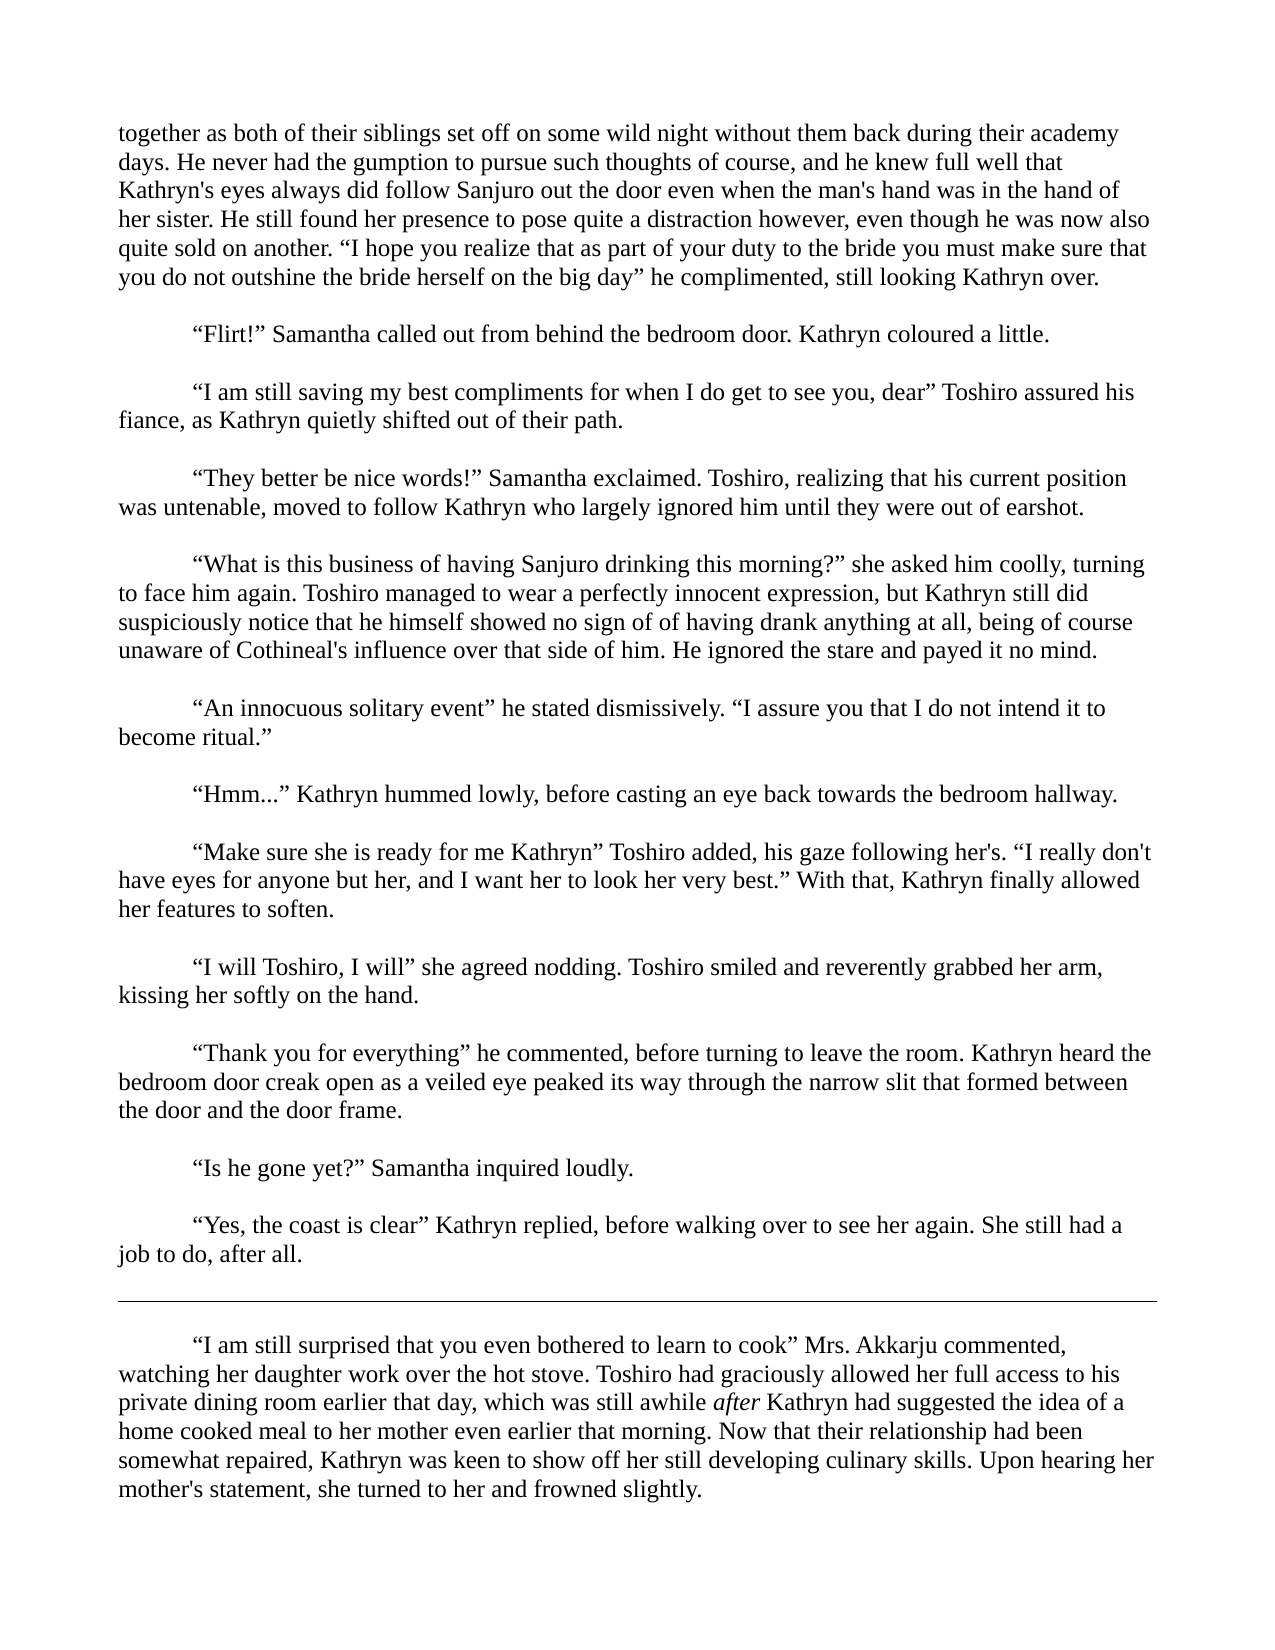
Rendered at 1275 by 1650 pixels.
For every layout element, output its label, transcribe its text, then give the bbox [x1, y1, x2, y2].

text together as both of their siblings set off on some wild night without them back during their academy days. He never had the gumption to pursue such thoughts of course, and he knew full well that Kathryn's eyes always did follow Sanjuro out the door even when the man's hand was in the hand of her sister. He still found her presence to pose quite a distraction however, even though he was now also quite sold on another. “I hope you realize that as part of your duty to the bride you must make sure that you do not outshine the bride herself on the big day” he complimented, still looking Kathryn over. [118, 118, 1157, 291]
text “I am still surprised that you even bothered to learn to cook” Mrs. Akkarju commented, watching her daughter work over the hot stove. Toshiro had graciously allowed her full access to his private dining room earlier that day, which was still awhile after Kathryn had suggested the idea of a home cooked meal to her mother even earlier that morning. Now that their relationship had been somewhat repaired, Kathryn was keen to show off her still developing culinary skills. Upon hearing her mother's statement, she turned to her and frowned slightly. [118, 1330, 1157, 1502]
text “Yes, the coast is clear” Kathryn replied, before walking over to see her again. She still had a job to do, after all. [118, 1211, 1157, 1268]
text “I am still saving my best compliments for when I do get to see you, dear” Toshiro assured his fiance, as Kathryn quietly shifted out of their path. [118, 377, 1157, 434]
text “Hmm...” Kathryn hummed lowly, before casting an eye back towards the bedroom hallway. [118, 779, 1157, 808]
text “Flirt!” Samantha called out from behind the bedroom door. Kathryn coloured a little. [118, 319, 1157, 348]
text “What is this business of having Sanjuro drinking this morning?” she asked him coolly, turning to face him again. Toshiro managed to wear a perfectly innocent expression, but Kathryn still did suspiciously notice that he himself showed no sign of of having drank anything at all, being of course unaware of Cothineal's influence over that side of him. He ignored the stare and payed it no mind. [118, 549, 1157, 664]
text “Thank you for everything” he commented, before turning to leave the room. Kathryn heard the bedroom door creak open as a veiled eye peaked its way through the narrow slit that formed between the door and the door frame. [118, 1038, 1157, 1124]
text “They better be nice words!” Samantha exclaimed. Toshiro, realizing that his current position was untenable, moved to follow Kathryn who largely ignored him until they were out of earshot. [118, 463, 1157, 521]
text “Make sure she is ready for me Kathryn” Toshiro added, his gaze following her's. “I really don't have eyes for anyone but her, and I want her to look her very best.” With that, Kathryn finally allowed her features to soften. [118, 837, 1157, 923]
text “An innocuous solitary event” he stated dismissively. “I assure you that I do not intend it to become ritual.” [118, 693, 1157, 751]
text “Is he gone yet?” Samantha inquired loudly. [118, 1153, 1157, 1182]
text “I will Toshiro, I will” she agreed nodding. Toshiro smiled and reverently grabbed her arm, kissing her softly on the hand. [118, 952, 1157, 1009]
